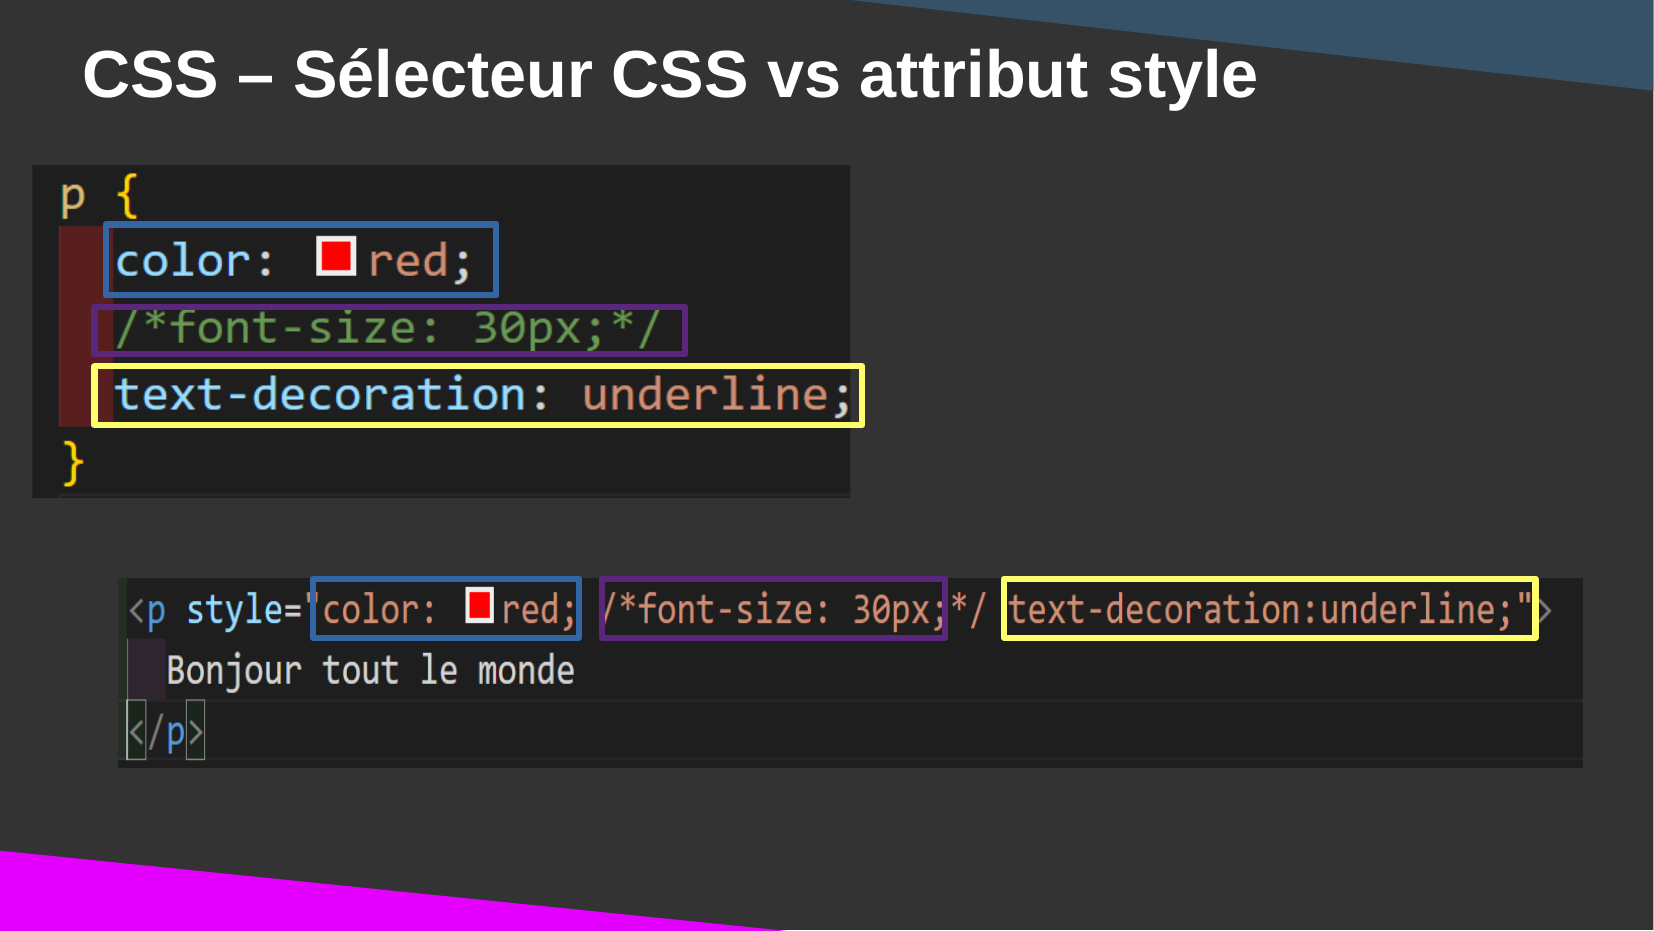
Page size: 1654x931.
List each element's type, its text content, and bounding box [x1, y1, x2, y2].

text_box [0, 850, 788, 931]
picture [605, 582, 942, 635]
title CSS – Sélecteur CSS vs attribut style [82, 37, 1571, 114]
picture [316, 582, 576, 635]
picture [32, 165, 851, 498]
picture [1007, 582, 1532, 635]
picture [98, 369, 851, 422]
picture [118, 578, 1583, 768]
text_box [850, 0, 1654, 91]
